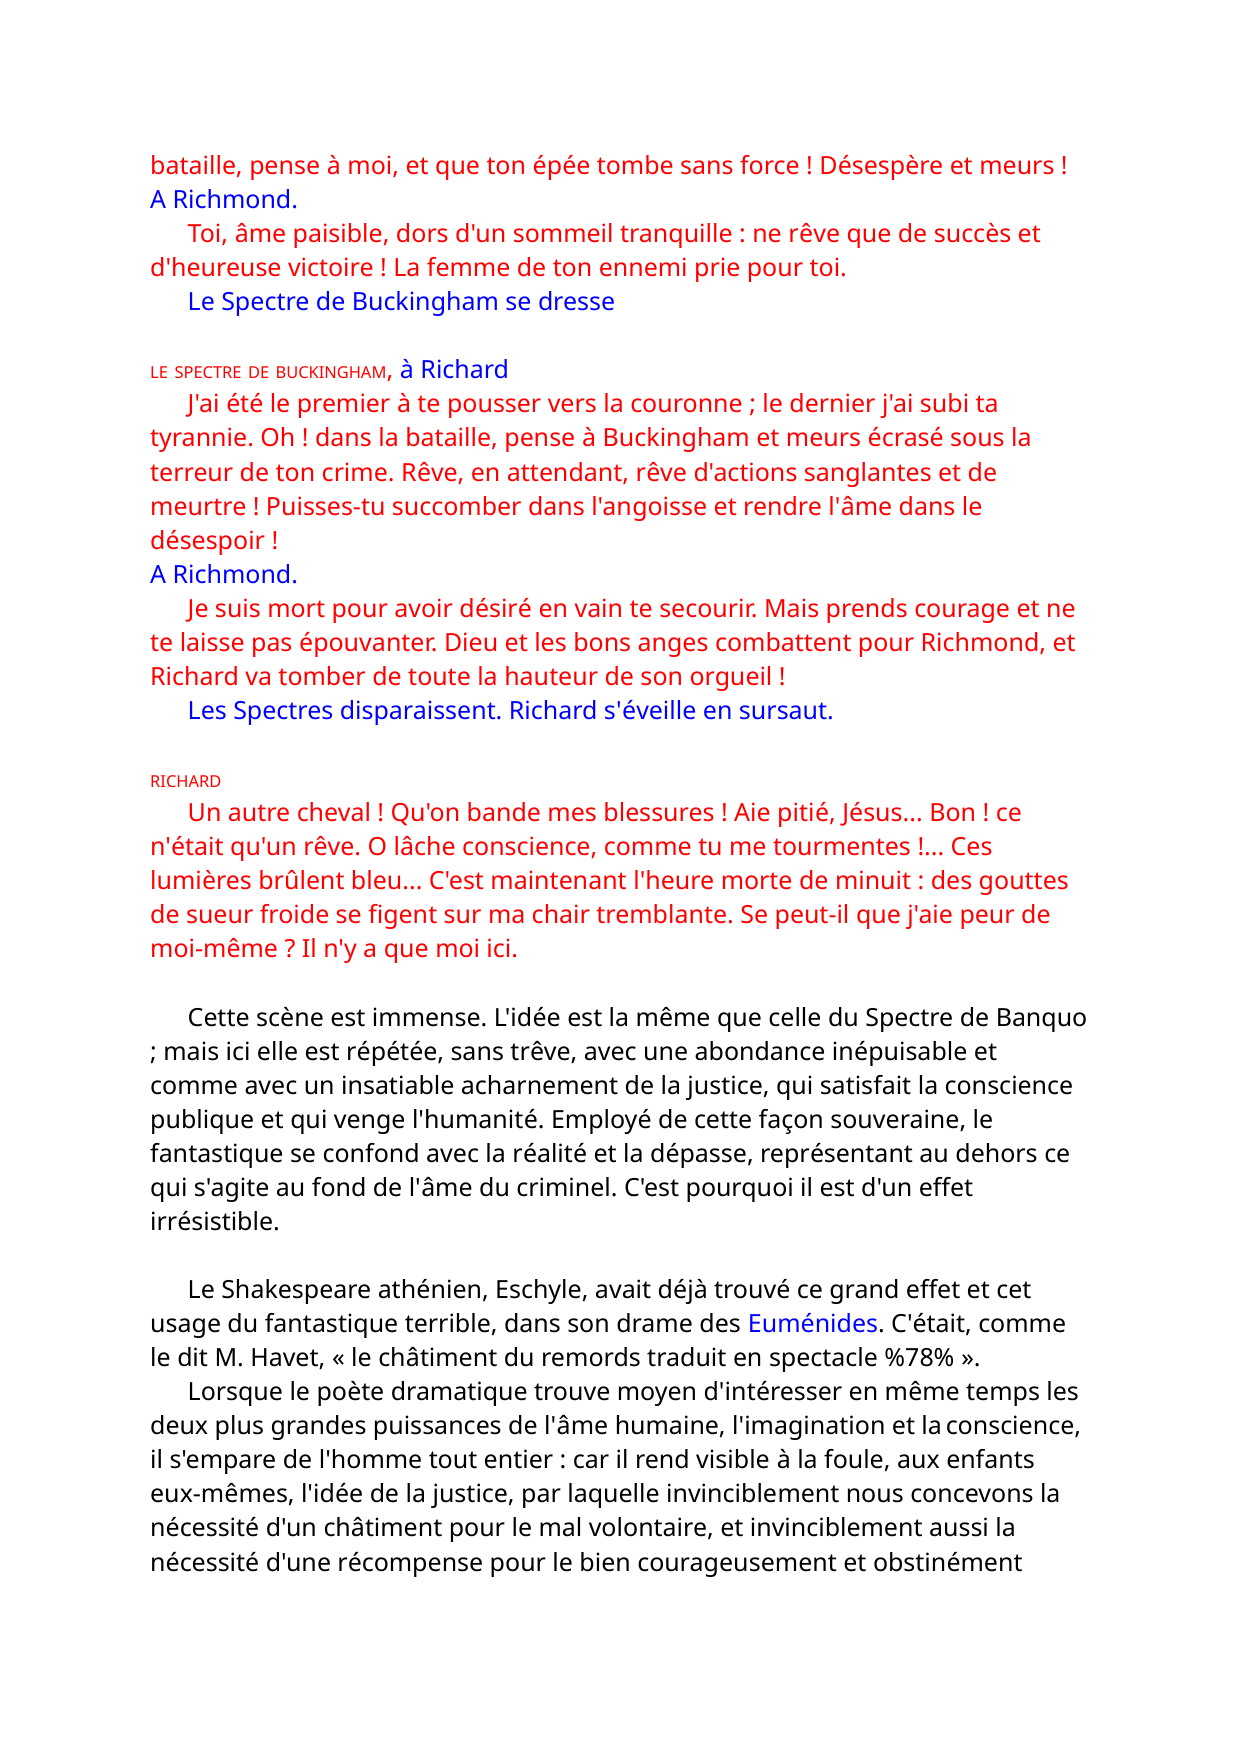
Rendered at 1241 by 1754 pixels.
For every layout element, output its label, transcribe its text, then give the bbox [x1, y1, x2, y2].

text A Richmond. [150, 182, 1091, 216]
text Un autre cheval ! Qu'on bande mes blessures ! Aie pitié, Jésus... Bon ! ce n'était qu'un rêve. O lâche conscience, comme tu me tourmentes !... Ces lumières brûlent bleu... C'est maintenant l'heure morte de minuit : des gouttes de sueur froide se figent sur ma chair tremblante. Se peut-il que j'aie peur de moi-même ? Il n'y a que moi ici. [150, 795, 1091, 965]
text Cette scène est immense. L'idée est la même que celle du Spectre de Banquo ; mais ici elle est répétée, sans trêve, avec une abondance inépuisable et comme avec un insatiable acharnement de la justice, qui satisfait la conscience publique et qui venge l'humanité. Employé de cette façon souve­raine, le fantastique se confond avec la réalité et la dépasse, représentant au dehors ce qui s'agite au fond de l'âme du criminel. C'est pourquoi il est d'un effet irrésistible. [150, 999, 1091, 1238]
text A Richmond. [150, 556, 1091, 590]
text Toi, âme paisible, dors d'un sommeil tranquille : ne rêve que de succès et d'heureuse victoire ! La femme de ton ennemi prie pour toi. [150, 216, 1091, 284]
text Je suis mort pour avoir désiré en vain te secourir. Mais prends courage et ne te laisse pas épouvanter. Dieu et les bons anges combattent pour Richmond, et Richard va tomber de toute la hauteur de son orgueil ! [150, 590, 1091, 693]
text Lorsque le poète dramatique trouve moyen d'in­téresser en même temps les deux plus grandes puissances de l'âme humaine, l'imagination et la conscience, il s'empare de l'homme tout entier : car il rend visible à la foule, aux enfants eux-mêmes, l'idée de la justice, par laquelle invincible­ment nous concevons la nécessité d'un châtiment pour le mal volontaire, et invinciblement aussi la nécessité d'une récompense pour le bien courageu­sement et obstinément [150, 1374, 1091, 1578]
text Les Spectres disparaissent. Richard s'éveille en sursaut. [150, 693, 1091, 727]
text bataille, pense à moi, et que ton épée tombe sans force ! Désespère et meurs ! [150, 148, 1091, 182]
text Le Spectre de Buckingham se dresse [150, 284, 1091, 318]
text richard [150, 761, 1091, 795]
text J'ai été le premier à te pousser vers la couronne ; le dernier j'ai subi ta tyrannie. Oh ! dans la bataille, pense à Buckingham et meurs écrasé sous la terreur de ton crime. Rêve, en attendant, rêve d'actions sanglantes et de meurtre ! Puisses-tu succomber dans l'an­goisse et rendre l'âme dans le désespoir ! [150, 386, 1091, 556]
text Le Shakespeare athénien, Eschyle, avait déjà trouvé ce grand effet et cet usage du fantastique terrible, dans son drame des Euménides. C'était, comme le dit M. Havet, « le châtiment du re­mords traduit en spectacle %78% ». [150, 1272, 1091, 1374]
text le spectre de buckingham, à Richard [150, 352, 1091, 386]
